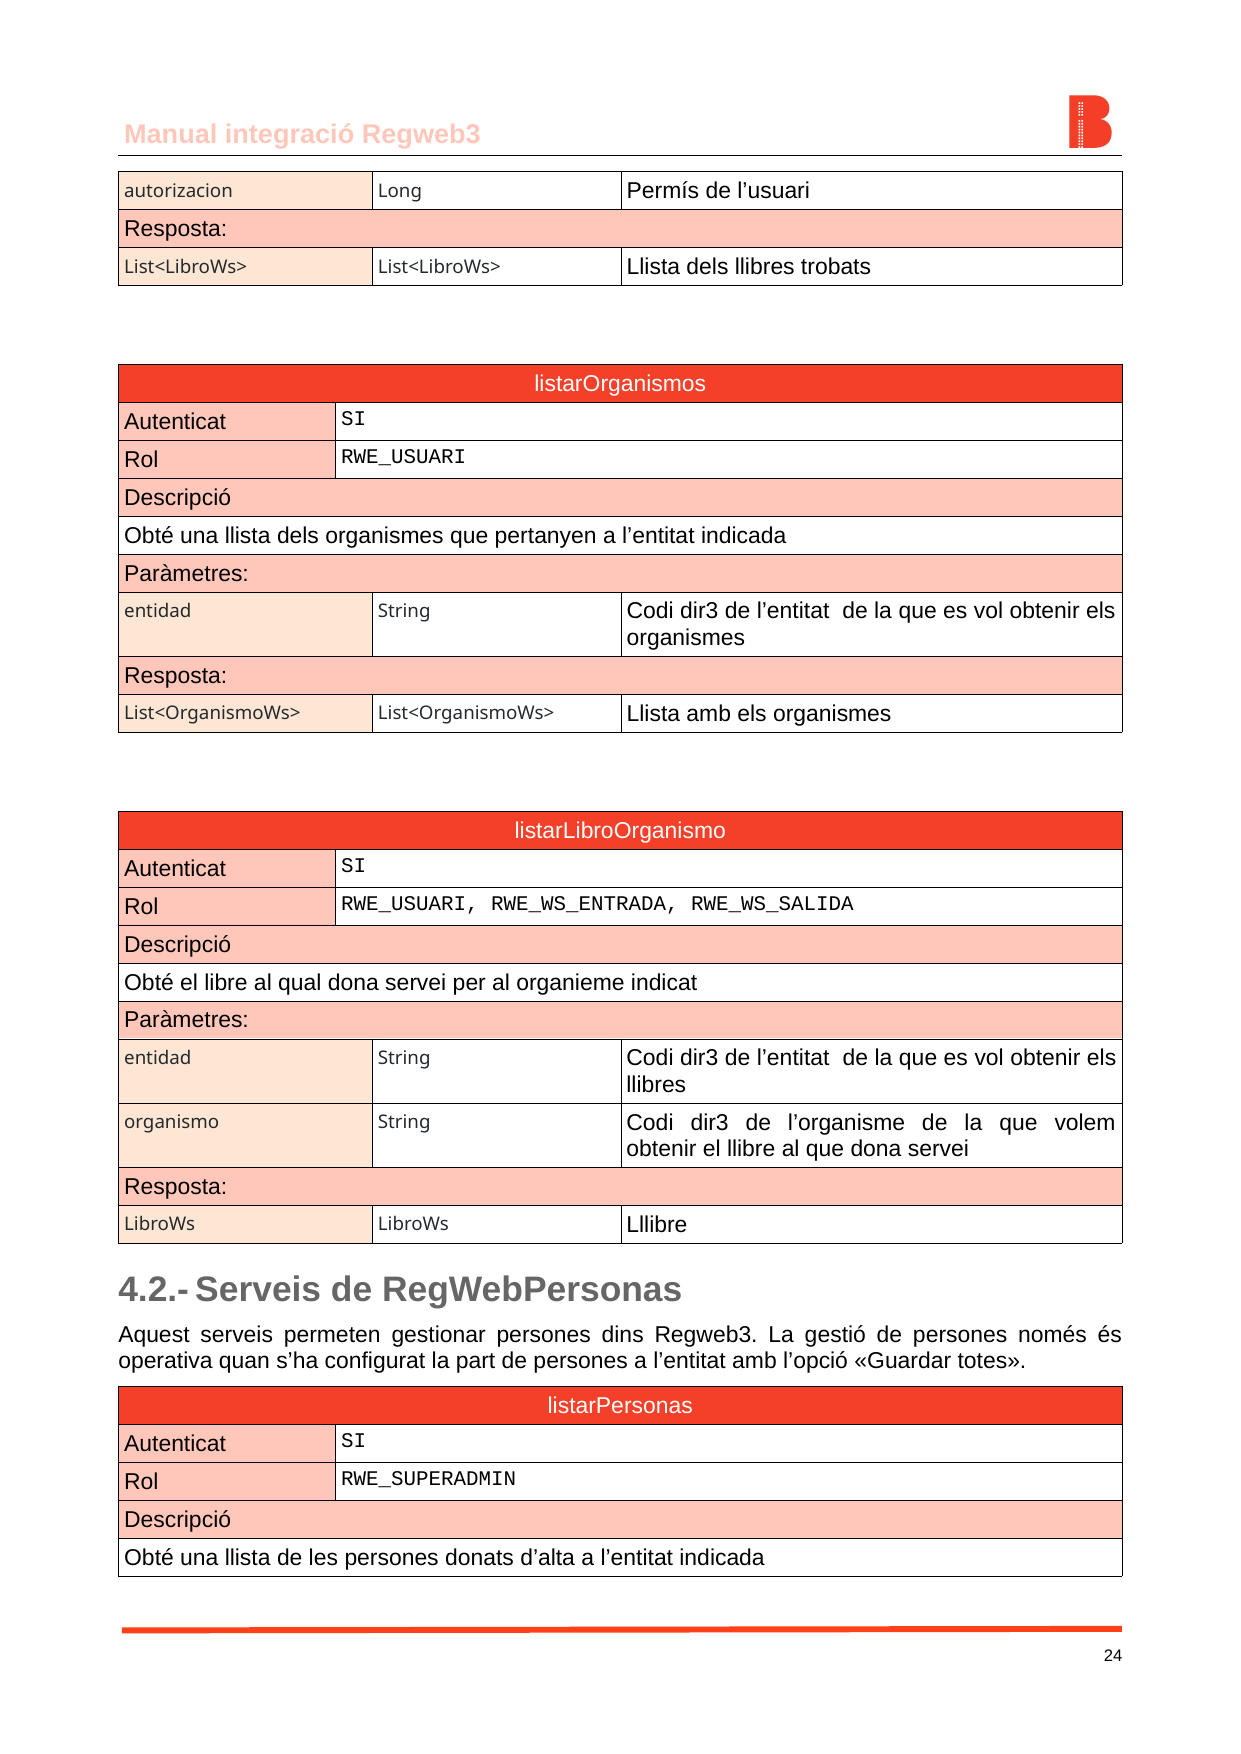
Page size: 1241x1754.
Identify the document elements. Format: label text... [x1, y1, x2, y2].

table_cell SI [336, 850, 1122, 887]
table_cell Lllibre [622, 1206, 1122, 1243]
picture [1063, 94, 1117, 150]
table_cell SI [336, 1425, 1122, 1462]
table_cell List<LibroWs> [119, 248, 372, 285]
table_cell Descripció [119, 926, 1122, 963]
table_cell Codi dir3 de l’entitat de la que es vol obtenir els llibres [622, 1040, 1122, 1103]
table_cell Obté una llista de les persones donats d’alta a l’entitat indicada [119, 1539, 1122, 1576]
table_cell autorizacion [119, 172, 372, 209]
table_cell Resposta: [119, 657, 1122, 694]
table_cell Permís de l’usuari [622, 172, 1122, 209]
subtitle Serveis de RegWebPersonas [118, 1268, 1122, 1309]
table_cell String [373, 593, 621, 656]
table_cell RWE_USUARI, RWE_WS_ENTRADA, RWE_WS_SALIDA [336, 888, 1122, 925]
table_cell Llista dels llibres trobats [622, 248, 1122, 285]
table_cell Codi dir3 de l’entitat de la que es vol obtenir els organismes [622, 593, 1122, 656]
table_cell SI [336, 403, 1122, 440]
table_cell Obté el libre al qual dona servei per al organieme indicat [119, 964, 1122, 1001]
table_cell Rol [119, 1463, 335, 1500]
table_cell RWE_SUPERADMIN [336, 1463, 1122, 1500]
table_cell String [373, 1040, 621, 1103]
table_cell List<LibroWs> [373, 248, 621, 285]
table_cell Rol [119, 888, 335, 925]
table_header listarPersonas [119, 1387, 1122, 1424]
table_cell LibroWs [119, 1206, 372, 1243]
table_cell Autenticat [119, 403, 335, 440]
table_cell String [373, 1104, 621, 1167]
table_cell Resposta: [119, 1168, 1122, 1205]
table_cell entidad [119, 1040, 372, 1103]
table_header listarOrganismos [119, 365, 1122, 402]
table_cell Descripció [119, 1501, 1122, 1538]
table_cell Resposta: [119, 210, 1122, 247]
text Aquest serveis permeten gestionar persones dins Regweb3. La gestió de persones només és operativa quan s’ha configurat la part de persones a l’entitat amb l’opció «Guardar totes». [118, 1321, 1122, 1374]
table_cell Codi dir3 de l’organisme de la que volem obtenir el llibre al que dona servei [622, 1104, 1122, 1167]
table_cell entidad [119, 593, 372, 656]
table_cell RWE_USUARI [336, 441, 1122, 478]
table_cell Autenticat [119, 1425, 335, 1462]
table_cell Paràmetres: [119, 1002, 1122, 1038]
table_cell List<OrganismoWs> [119, 695, 372, 732]
table_header listarLibroOrganismo [119, 812, 1122, 849]
table_cell Autenticat [119, 850, 335, 887]
table_cell Rol [119, 441, 335, 478]
table_cell organismo [119, 1104, 372, 1167]
table_cell Paràmetres: [119, 555, 1122, 592]
table_cell Llista amb els organismes [622, 695, 1122, 732]
table_cell List<OrganismoWs> [373, 695, 621, 732]
table_cell LibroWs [373, 1206, 621, 1243]
table_cell Descripció [119, 479, 1122, 516]
table_cell Obté una llista dels organismes que pertanyen a l’entitat indicada [119, 517, 1122, 554]
table_cell Long [373, 172, 621, 209]
